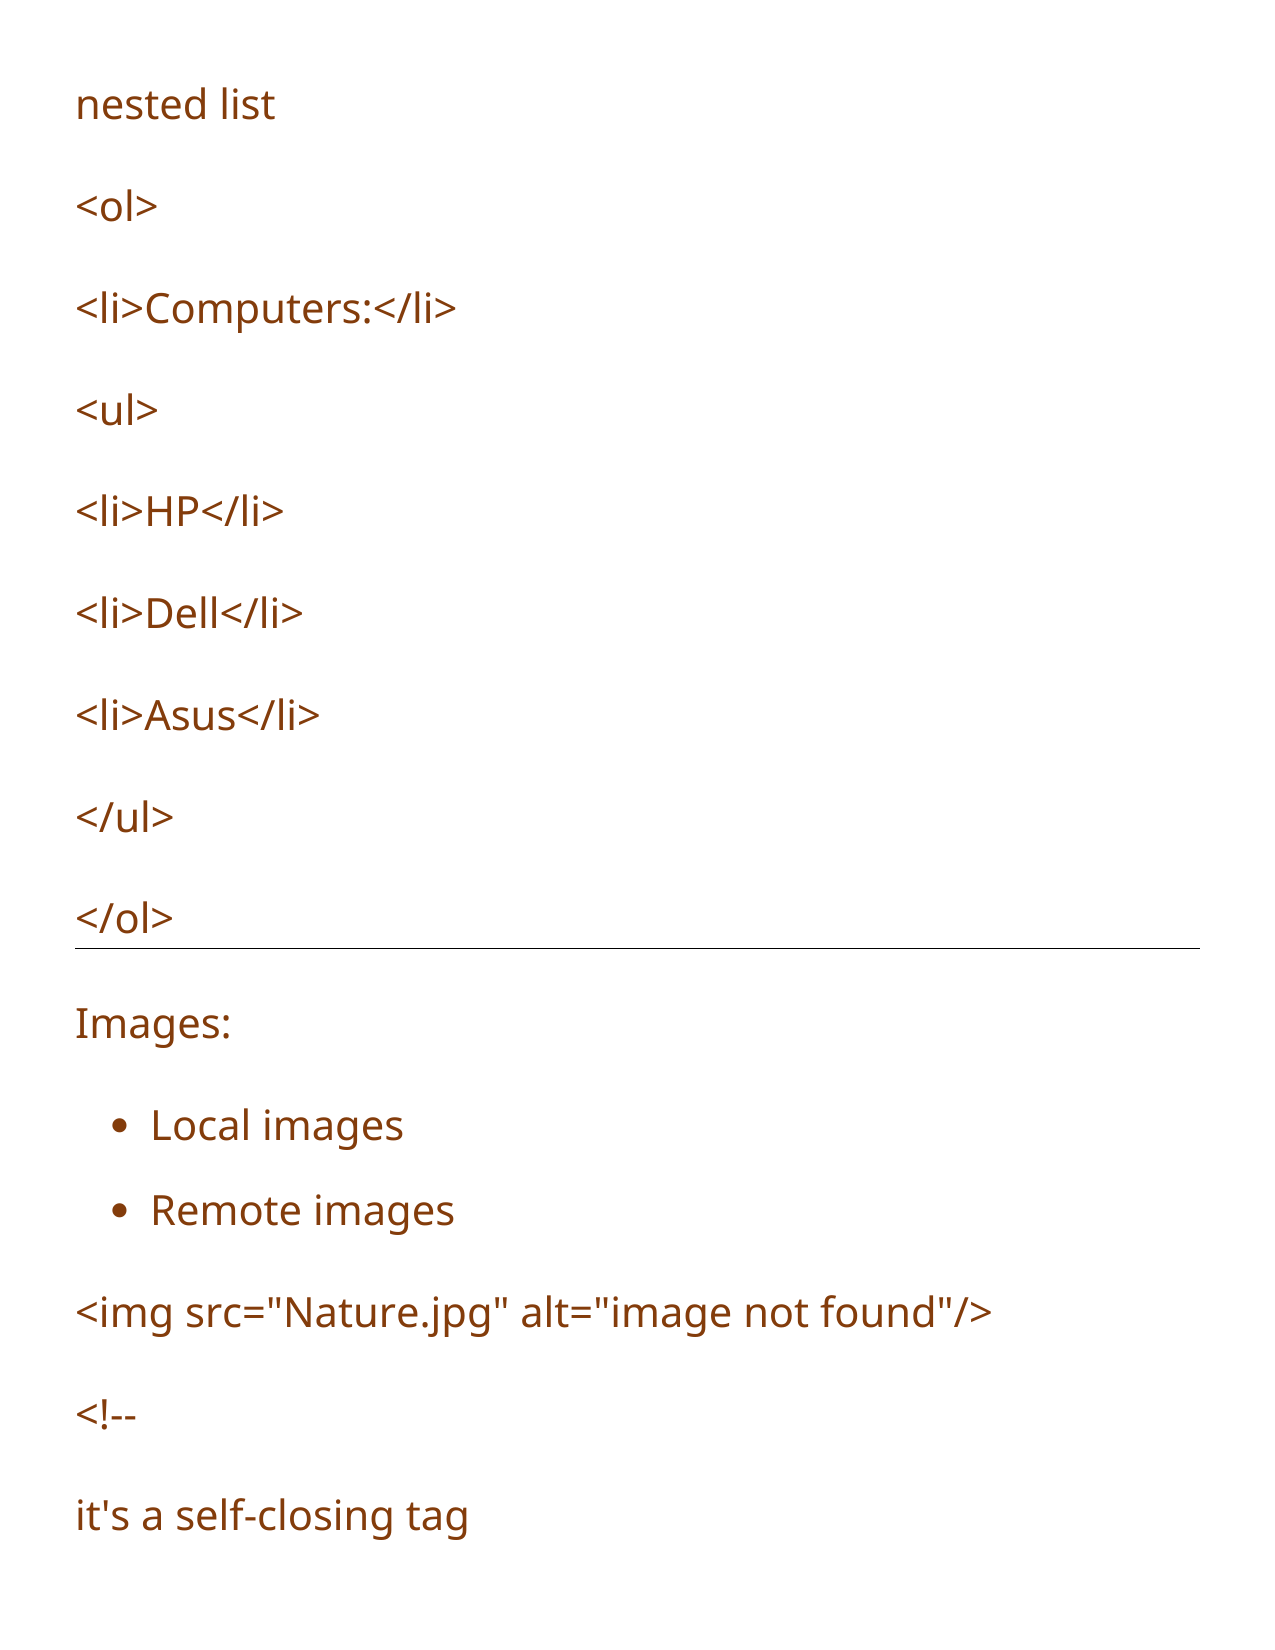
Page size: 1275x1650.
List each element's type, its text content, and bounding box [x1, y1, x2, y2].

text <li>Computers:</li> [75, 278, 1200, 335]
text <ul> [75, 380, 1200, 437]
text <!-- [75, 1384, 1200, 1441]
text <li>Asus</li> [75, 686, 1200, 742]
list Local images [112, 1096, 1200, 1153]
text <li>Dell</li> [75, 584, 1200, 641]
list Remote images [112, 1181, 1200, 1238]
text Images: [75, 994, 1200, 1051]
text </ol> [75, 889, 1200, 948]
text nested list [75, 75, 1200, 132]
text it's a self-closing tag [75, 1486, 1200, 1543]
text <ol> [75, 177, 1200, 233]
text <img src="Nature.jpg" alt="image not found"/> [75, 1283, 1200, 1339]
text <li>HP</li> [75, 482, 1200, 539]
text </ul> [75, 787, 1200, 844]
